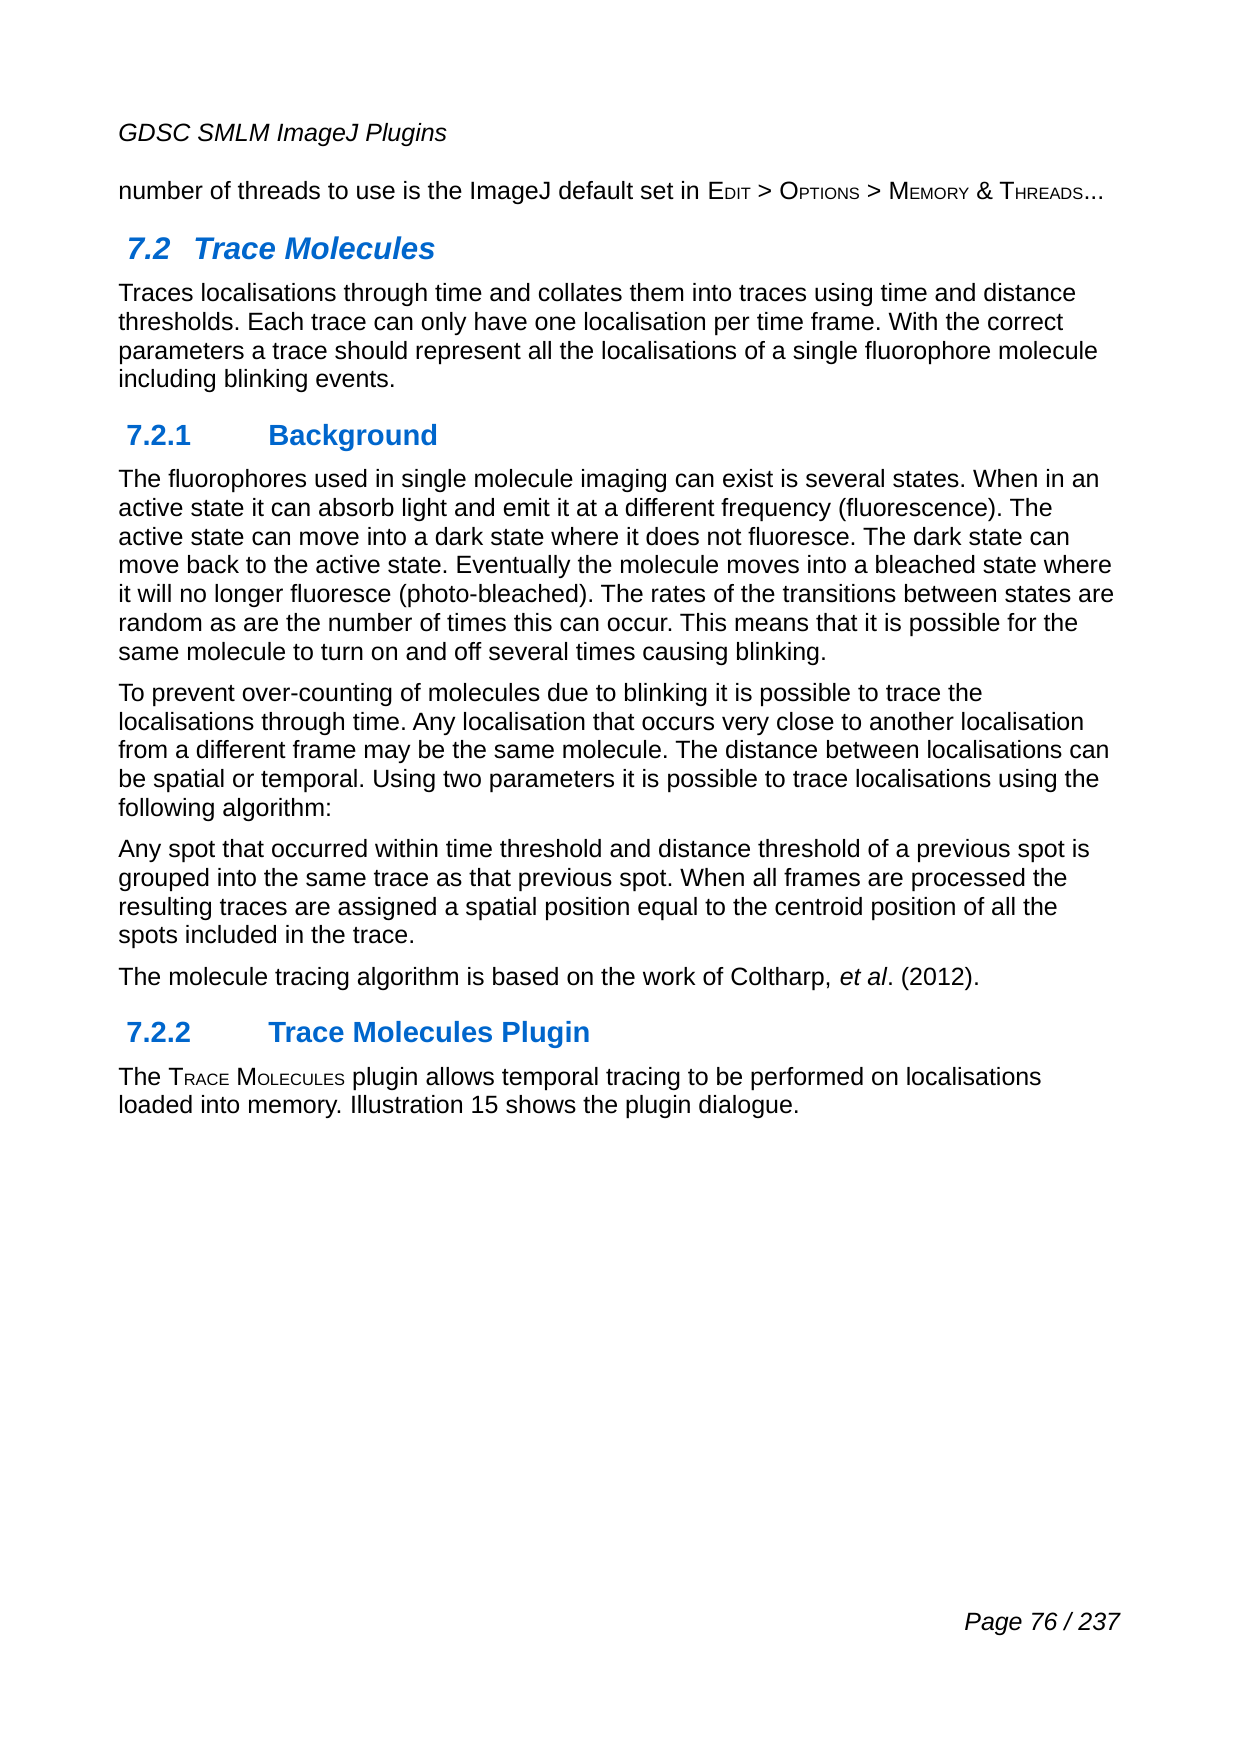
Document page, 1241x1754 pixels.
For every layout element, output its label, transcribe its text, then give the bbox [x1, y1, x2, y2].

text The molecule tracing algorithm is based on the work of Coltharp, et al. (2012). [118, 962, 1122, 991]
subtitle Trace Molecules [118, 230, 1122, 266]
text To prevent over-counting of molecules due to blinking it is possible to trace the localisations through time. Any localisation that occurs very close to another localisation from a different frame may be the same molecule. The distance between localisations can be spatial or temporal. Using two parameters it is possible to trace localisations using the following algorithm: [118, 678, 1122, 822]
text Any spot that occurred within time threshold and distance threshold of a previous spot is grouped into the same trace as that previous spot. When all frames are processed the resulting traces are assigned a spatial position equal to the centroid position of all the spots included in the trace. [118, 834, 1122, 949]
text The fluorophores used in single molecule imaging can exist is several states. When in an active state it can absorb light and emit it at a different frequency (fluorescence). The active state can move into a dark state where it does not fluoresce. The dark state can move back to the active state. Eventually the molecule moves into a bleached state where it will no longer fluoresce (photo-bleached). The rates of the transitions between states are random as are the number of times this can occur. This means that it is possible for the same molecule to turn on and off several times causing blinking. [118, 464, 1122, 666]
subtitle Trace Molecules Plugin [118, 1016, 1122, 1049]
text The Trace Molecules plugin allows temporal tracing to be performed on localisations loaded into memory. Illustration 15 shows the plugin dialogue. [118, 1062, 1122, 1119]
text Traces localisations through time and collates them into traces using time and distance thresholds. Each trace can only have one localisation per time frame. With the correct parameters a trace should represent all the localisations of a single fluorophore molecule including blinking events. [118, 278, 1122, 393]
subtitle Background [118, 418, 1122, 452]
text number of threads to use is the ImageJ default set in Edit > Options > Memory & Threads... [118, 176, 1122, 205]
